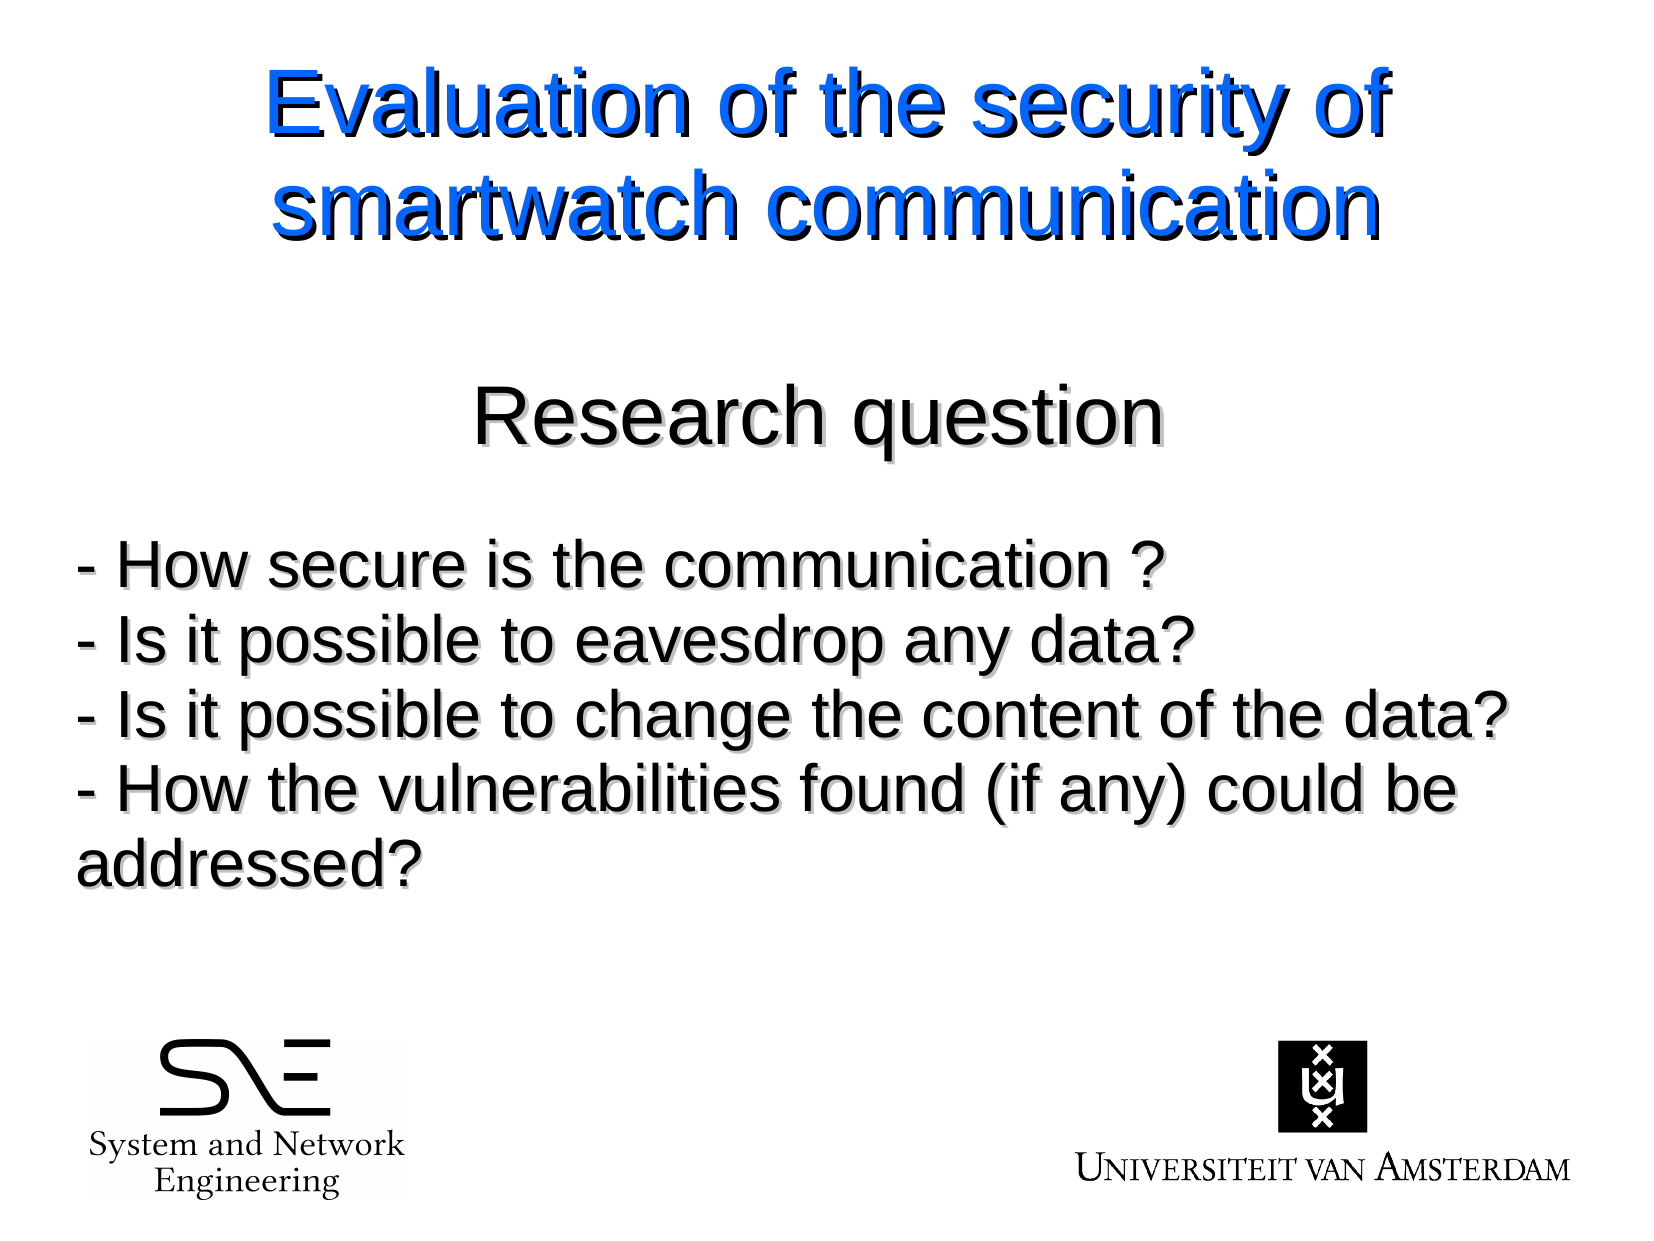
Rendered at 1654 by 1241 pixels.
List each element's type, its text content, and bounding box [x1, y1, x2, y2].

picture [1068, 1034, 1576, 1187]
subtitle Research question - How secure is the communication ? - Is it possible to eavesdrop any data? - Is it possible to change the content of the data? - How the vulnerabilities found (if any) could be addressed? [75, 285, 1564, 1005]
picture [90, 1039, 405, 1201]
title Evaluation of the security of smartwatch communication [82, 49, 1571, 257]
